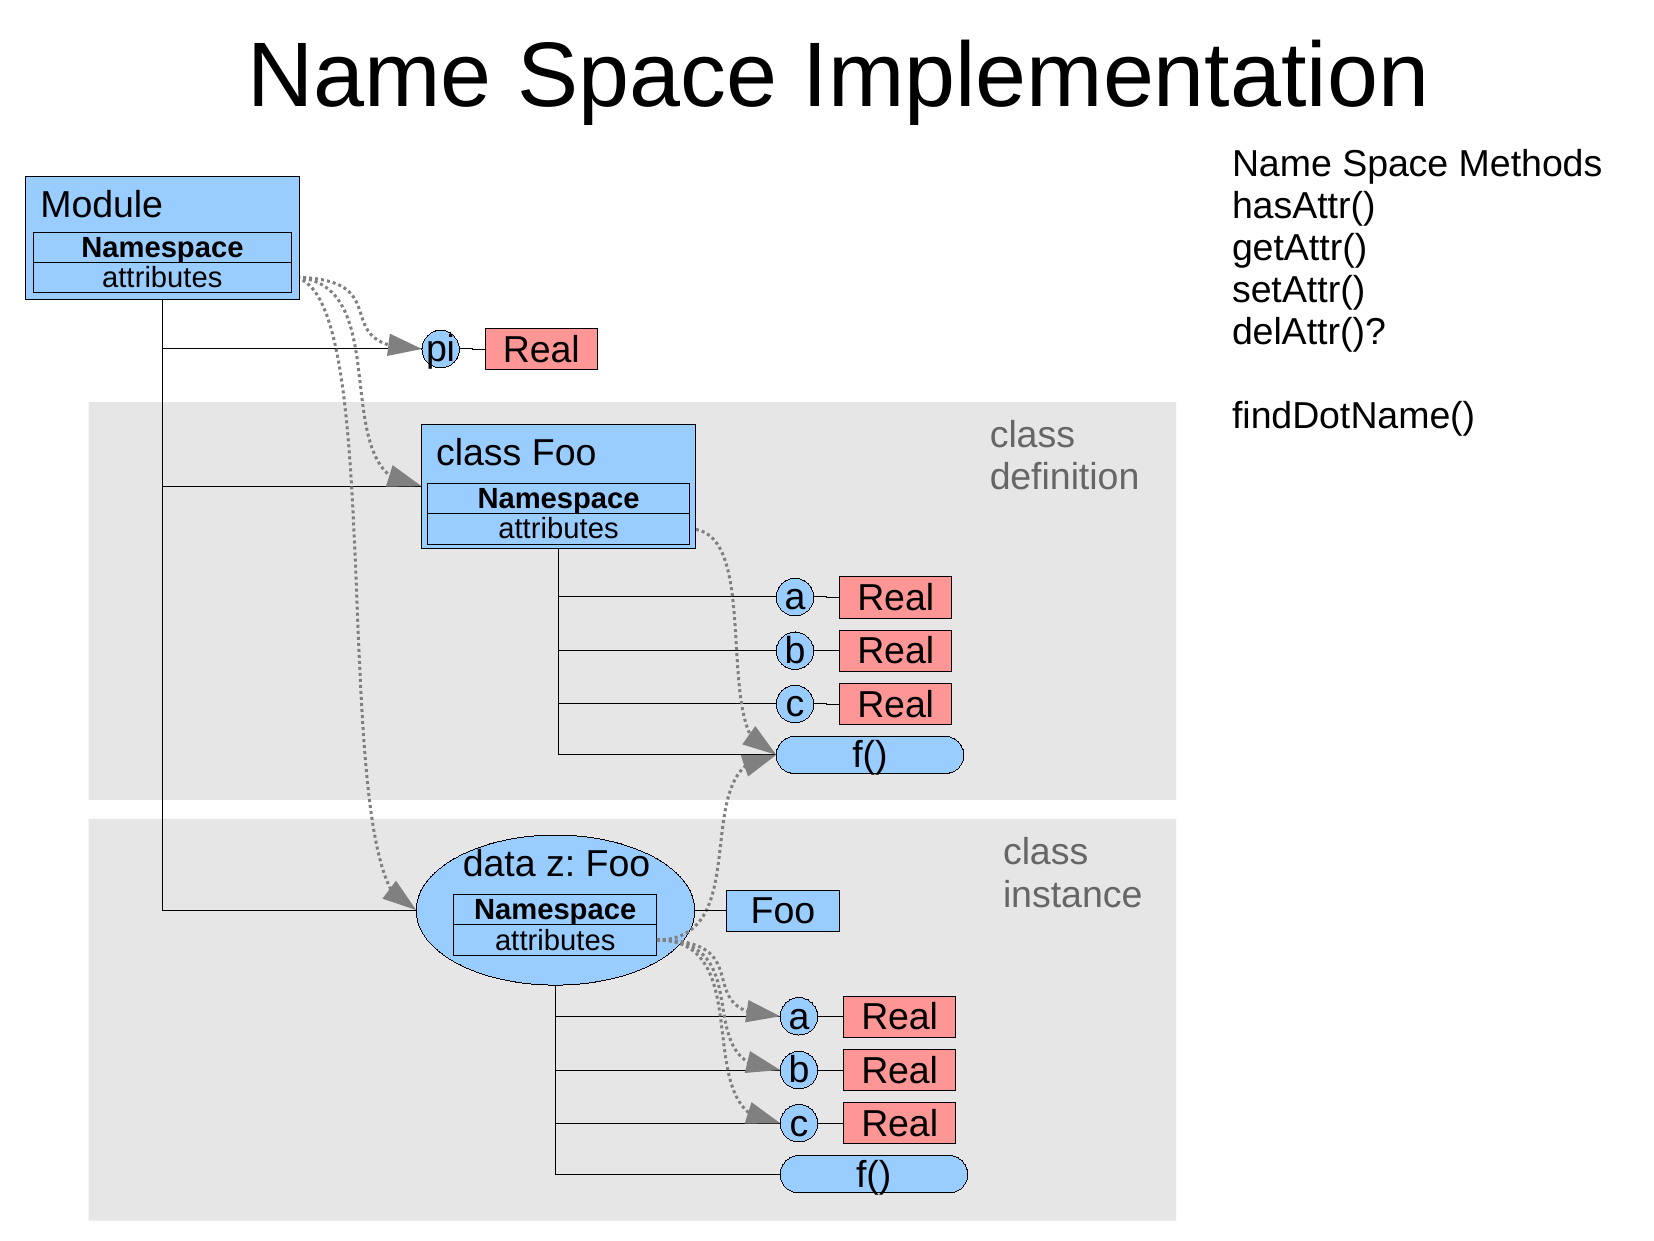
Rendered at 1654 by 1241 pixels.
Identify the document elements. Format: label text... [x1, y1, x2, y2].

text_box b [776, 631, 814, 670]
text_box pi [422, 330, 460, 368]
text_box class instance [988, 823, 1158, 923]
text_box Real [839, 630, 952, 672]
text_box Real [839, 576, 952, 619]
text_box b [780, 1051, 818, 1089]
text_box c [780, 1104, 818, 1142]
text_box Name Space Methods hasAttr() getAttr() setAttr() delAttr()? findDotName() [1217, 135, 1630, 445]
text_box [88, 402, 162, 800]
text_box Real [843, 1102, 956, 1144]
text_box a [776, 578, 814, 616]
text_box pi [432, 343, 442, 359]
text_box attributes [427, 513, 690, 545]
text_box Namespace [33, 233, 292, 241]
text_box Real [843, 996, 956, 1038]
text_box class Foo [421, 424, 696, 482]
title Name Space Implementation [94, 23, 1584, 127]
text_box a [780, 997, 818, 1036]
text_box f() [780, 1155, 968, 1193]
text_box attributes [453, 924, 657, 956]
text_box Namespace [427, 483, 690, 513]
text_box [0, 233, 338, 312]
text_box Real [843, 1049, 956, 1091]
text_box Module [25, 176, 301, 233]
text_box Real [485, 328, 598, 370]
text_box data z: Foo [448, 835, 667, 892]
text_box Namespace [453, 894, 657, 924]
text_box c [776, 685, 814, 723]
text_box [88, 818, 1177, 1221]
text_box [163, 402, 1177, 800]
text_box class definition [975, 406, 1155, 506]
text_box Real [839, 683, 952, 725]
text_box f() [776, 736, 964, 774]
text_box Foo [726, 890, 840, 932]
